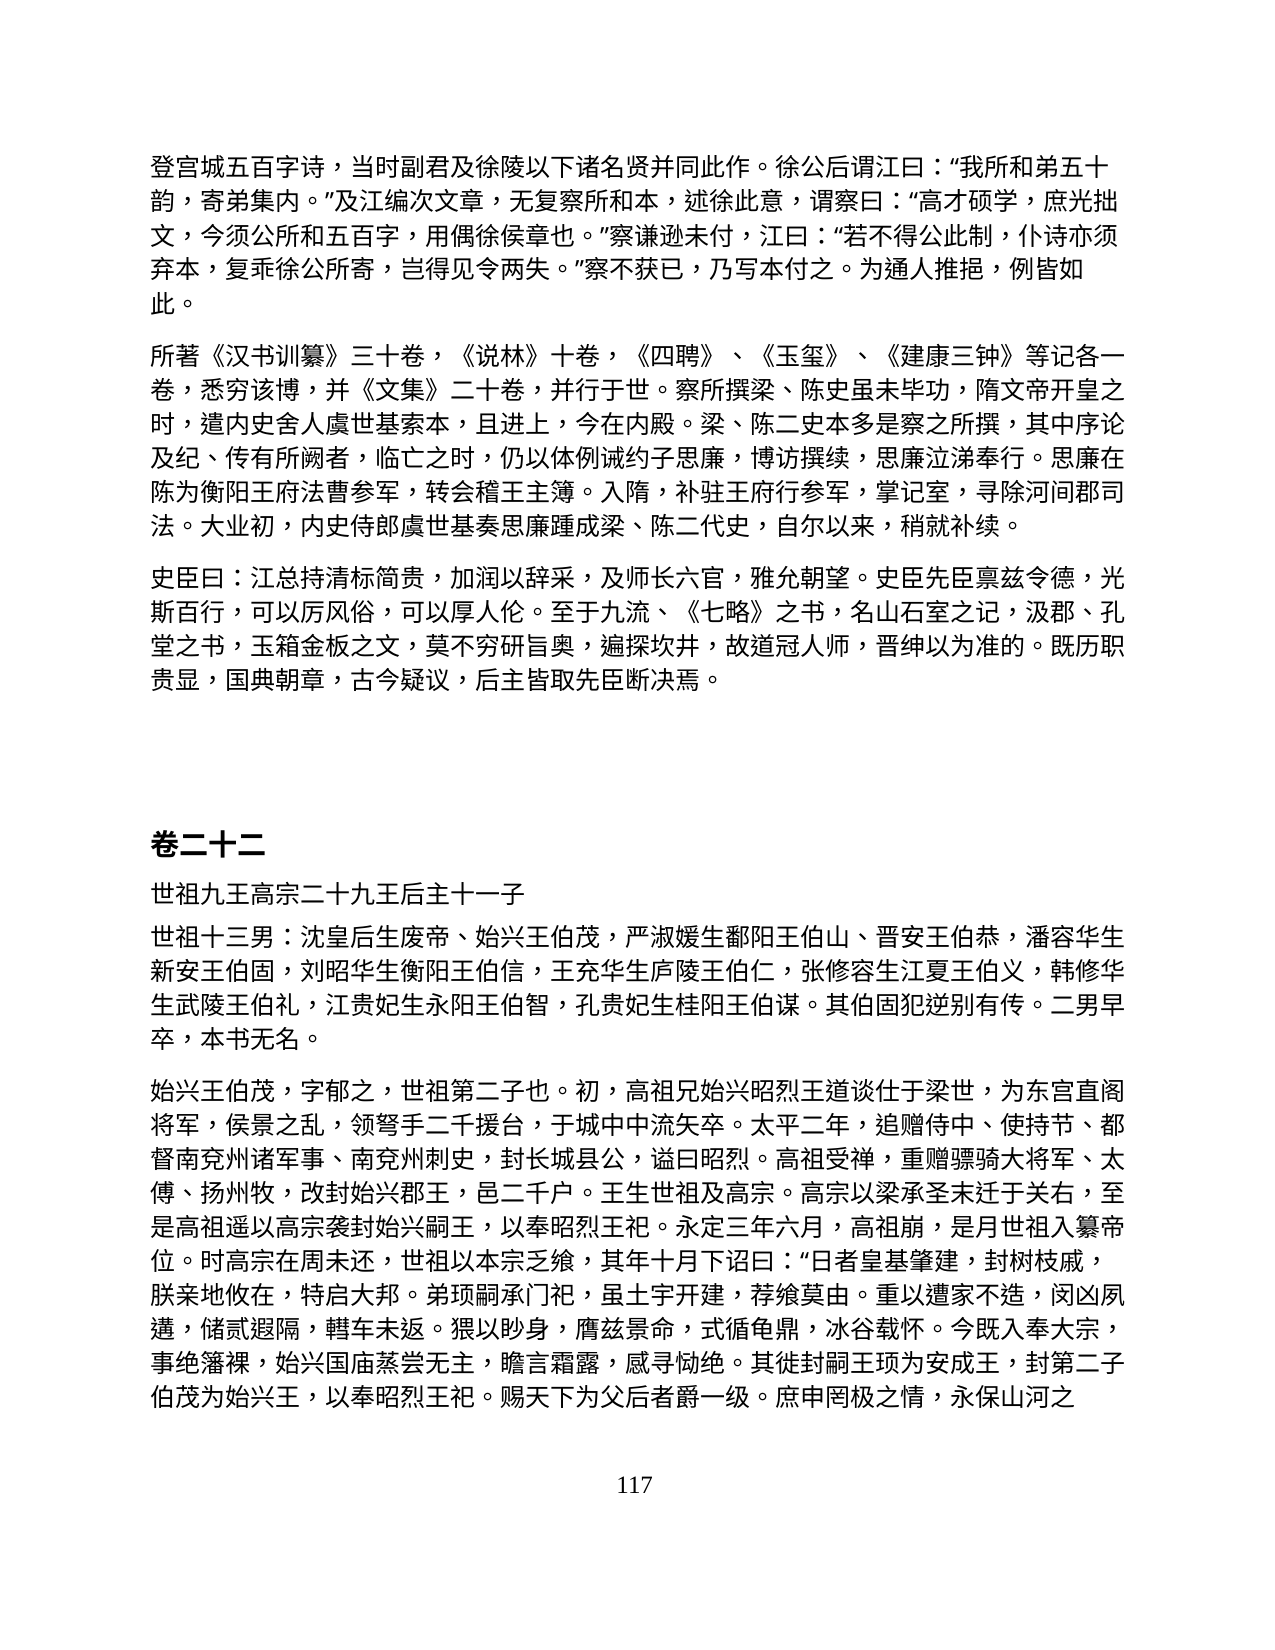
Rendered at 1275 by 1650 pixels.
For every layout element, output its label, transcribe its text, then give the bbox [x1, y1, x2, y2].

text 登宫城五百字诗，当时副君及徐陵以下诸名贤并同此作。徐公后谓江曰：“我所和弟五十韵，寄弟集内。”及江编次文章，无复察所和本，述徐此意，谓察曰：“高才硕学，庶光拙文，今须公所和五百字，用偶徐侯章也。”察谦逊未付，江曰：“若不得公此制，仆诗亦须弃本，复乖徐公所寄，岂得见令两失。”察不获已，乃写本付之。为通人推挹，例皆如此。 [150, 150, 1125, 320]
text 世祖十三男：沈皇后生废帝、始兴王伯茂，严淑媛生鄱阳王伯山、晋安王伯恭，潘容华生新安王伯固，刘昭华生衡阳王伯信，王充华生庐陵王伯仁，张修容生江夏王伯义，韩修华生武陵王伯礼，江贵妃生永阳王伯智，孔贵妃生桂阳王伯谋。其伯固犯逆别有传。二男早卒，本书无名。 [150, 919, 1125, 1056]
text 史臣曰：江总持清标简贵，加润以辞采，及师长六官，雅允朝望。史臣先臣禀兹令德，光斯百行，可以厉风俗，可以厚人伦。至于九流、《七略》之书，名山石室之记，汲郡、孔堂之书，玉箱金板之文，莫不穷研旨奥，遍探坎井，故道冠人师，晋绅以为准的。既历职贵显，国典朝章，古今疑议，后主皆取先臣断决焉。 [150, 561, 1125, 697]
text 始兴王伯茂，字郁之，世祖第二子也。初，高祖兄始兴昭烈王道谈仕于梁世，为东宫直阁将军，侯景之乱，领弩手二千援台，于城中中流矢卒。太平二年，追赠侍中、使持节、都督南兗州诸军事、南兗州刺史，封长城县公，谥曰昭烈。高祖受禅，重赠骠骑大将军、太傅、扬州牧，改封始兴郡王，邑二千户。王生世祖及高宗。高宗以梁承圣末迁于关右，至是高祖遥以高宗袭封始兴嗣王，以奉昭烈王祀。永定三年六月，高祖崩，是月世祖入纂帝位。时高宗在周未还，世祖以本宗乏飨，其年十月下诏曰：“日者皇基肇建，封树枝戚，朕亲地攸在，特启大邦。弟顼嗣承门祀，虽土宇开建，荐飨莫由。重以遭家不造，闵凶夙遘，储贰遐隔，轊车未返。猥以眇身，膺兹景命，式循龟鼎，冰谷载怀。今既入奉大宗，事绝籓裸，始兴国庙蒸尝无主，瞻言霜露，感寻恸绝。其徙封嗣王顼为安成王，封第二子伯茂为始兴王，以奉昭烈王祀。赐天下为父后者爵一级。庶申罔极之情，永保山河之 [150, 1073, 1125, 1414]
text 世祖九王高宗二十九王后主十一子 [150, 876, 1125, 910]
text 所著《汉书训纂》三十卷，《说林》十卷，《四聘》、《玉玺》、《建康三钟》等记各一卷，悉穷该博，并《文集》二十卷，并行于世。察所撰梁、陈史虽未毕功，隋文帝开皇之时，遣内史舍人虞世基索本，且进上，今在内殿。梁、陈二史本多是察之所撰，其中序论及纪、传有所阙者，临亡之时，仍以体例诫约子思廉，博访撰续，思廉泣涕奉行。思廉在陈为衡阳王府法曹参军，转会稽王主簿。入隋，补驻王府行参军，掌记室，寻除河间郡司法。大业初，内史侍郎虞世基奏思廉踵成梁、陈二代史，自尔以来，稍就补续。 [150, 338, 1125, 543]
subtitle 卷二十二 [150, 824, 1125, 864]
